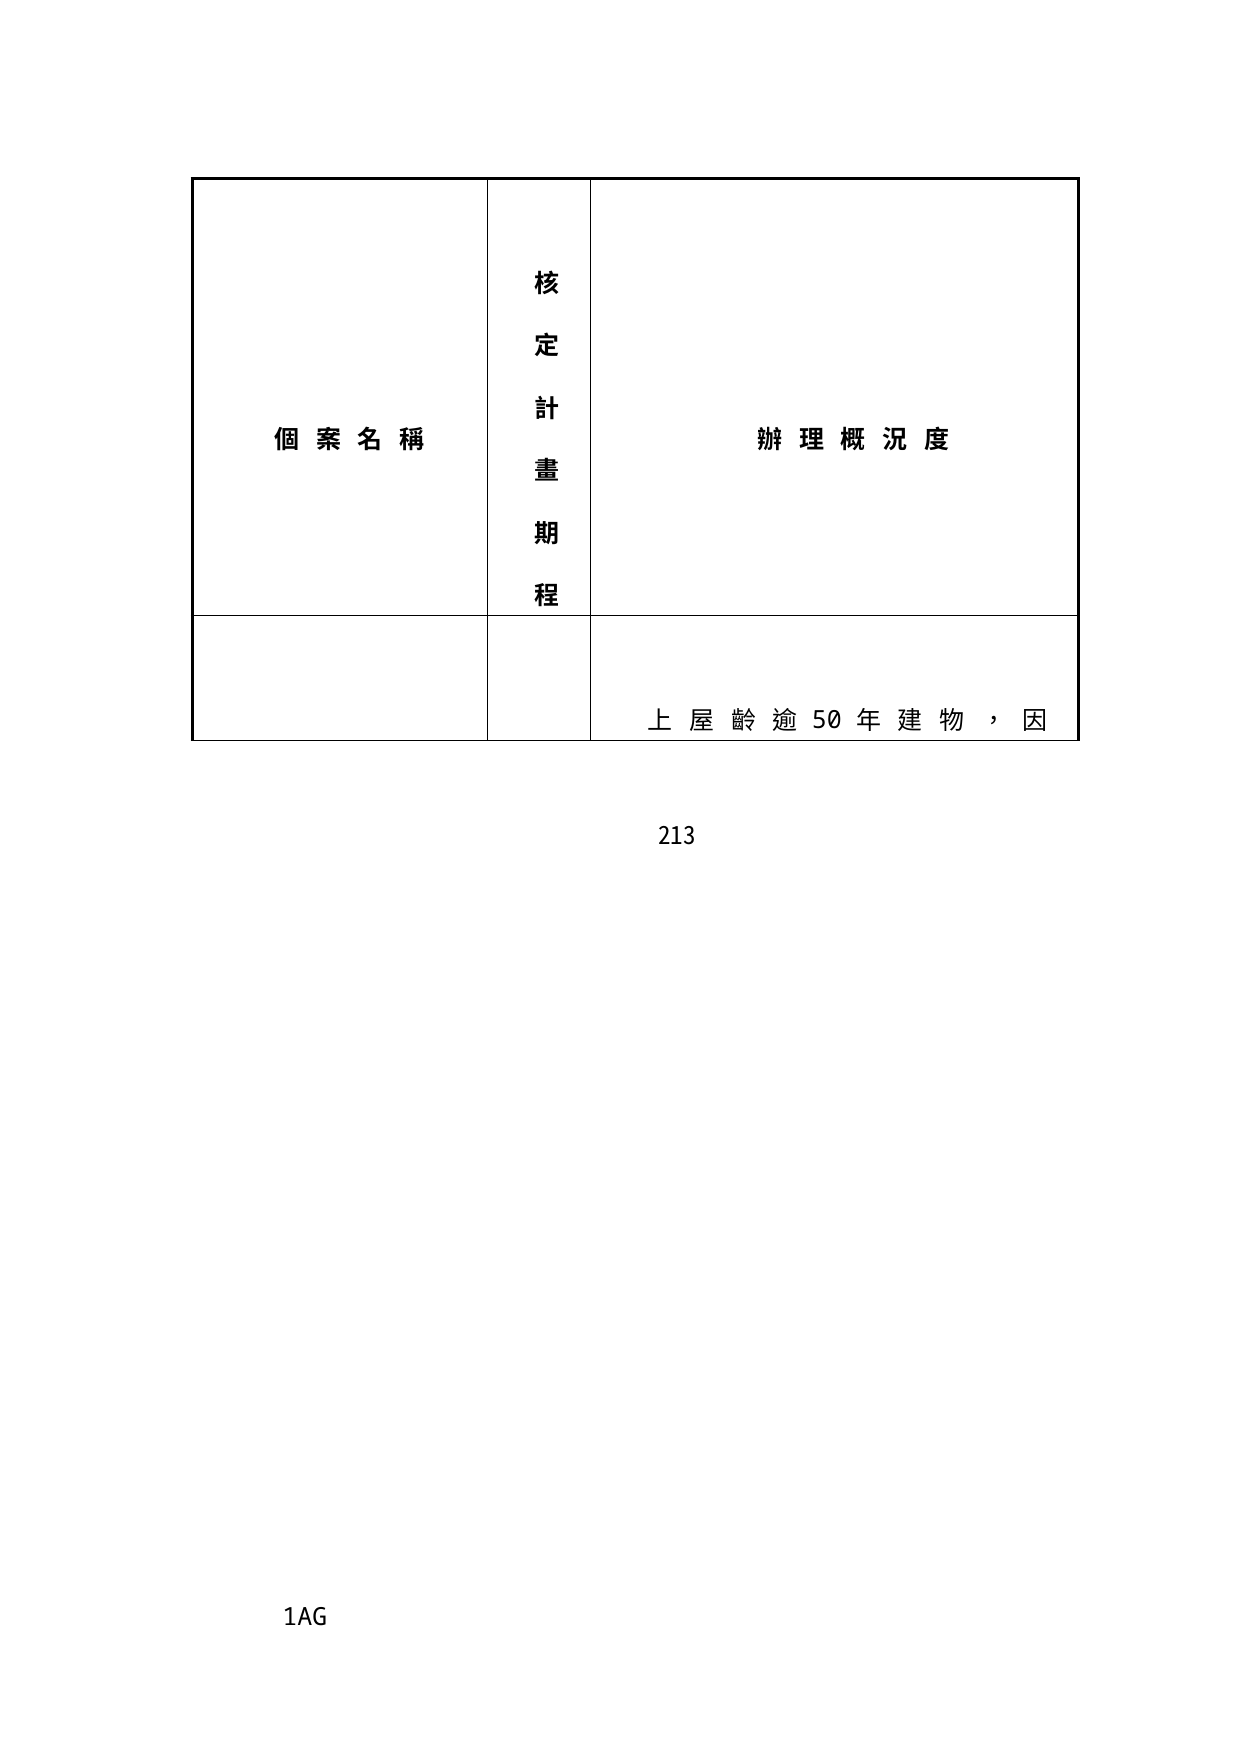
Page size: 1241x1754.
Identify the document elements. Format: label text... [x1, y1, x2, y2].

table_cell [194, 616, 487, 740]
table_header 個案名稱 [194, 180, 487, 615]
table_header 核定計畫期程 [488, 180, 590, 615]
table_cell [488, 616, 590, 740]
table_header 辦理概況度 [591, 180, 1077, 615]
table_cell 上屋齡逾50年建物，因 [591, 616, 1077, 740]
